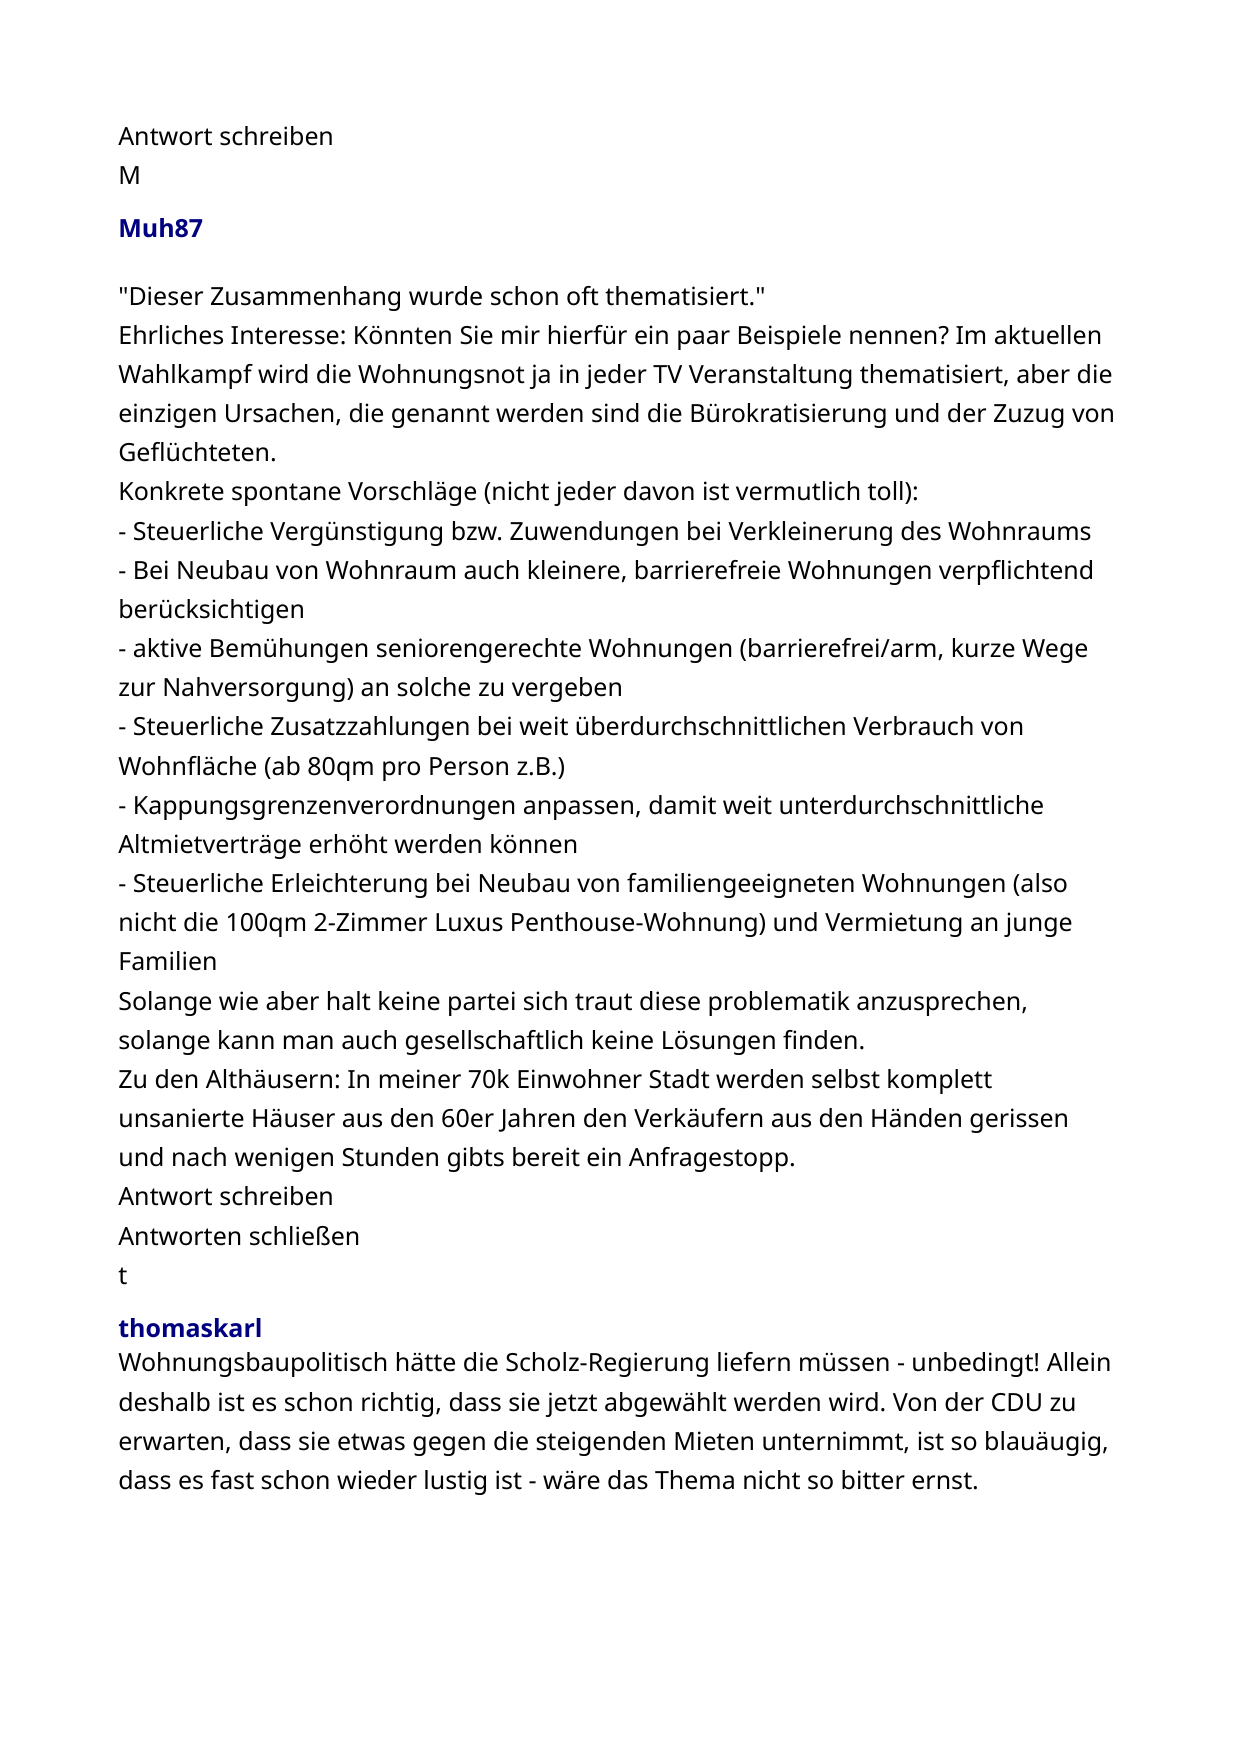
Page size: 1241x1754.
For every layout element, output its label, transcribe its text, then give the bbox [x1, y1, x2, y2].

text Ehrliches Interesse: Könnten Sie mir hierfür ein paar Beispiele nennen? Im aktuellen Wahlkampf wird die Wohnungsnot ja in jeder TV Veranstaltung thematisiert, aber die einzigen Ursachen, die genannt werden sind die Bürokratisierung und der Zuzug von Geflüchteten. [118, 317, 1122, 469]
text Solange wie aber halt keine partei sich traut diese problematik anzusprechen, solange kann man auch gesellschaftlich keine Lösungen finden. [118, 983, 1122, 1056]
subtitle Muh87 [118, 211, 1122, 245]
text Antwort schreiben [118, 118, 1122, 152]
text t [118, 1257, 1122, 1291]
text Wohnungsbaupolitisch hätte die Scholz-Regierung liefern müssen - unbedingt! Allein deshalb ist es schon richtig, dass sie jetzt abgewählt werden wird. Von der CDU zu erwarten, dass sie etwas gegen die steigenden Mieten unternimmt, ist so blauäugig, dass es fast schon wieder lustig ist - wäre das Thema nicht so bitter ernst. [118, 1345, 1122, 1497]
text Zu den Althäusern: In meiner 70k Einwohner Stadt werden selbst komplett unsanierte Häuser aus den 60er Jahren den Verkäufern aus den Händen gerissen und nach wenigen Stunden gibts bereit ein Anfragestopp. [118, 1061, 1122, 1174]
text Konkrete spontane Vorschläge (nicht jeder davon ist vermutlich toll): - Steuerliche Vergünstigung bzw. Zuwendungen bei Verkleinerung des Wohnraums - Bei Neubau von Wohnraum auch kleinere, barrierefreie Wohnungen verpflichtend berücksichtigen - aktive Bemühungen seniorengerechte Wohnungen (barrierefrei/arm, kurze Wege zur Nahversorgung) an solche zu vergeben - Steuerliche Zusatzzahlungen bei weit überdurchschnittlichen Verbrauch von Wohnfläche (ab 80qm pro Person z.B.) - Kappungs­grenzen­ver­ordnungen anpassen, damit weit unterdurchschnittliche Altmietverträge erhöht werden können - Steuerliche Erleichterung bei Neubau von familiengeeigneten Wohnungen (also nicht die 100qm 2-Zimmer Luxus Penthouse-Wohnung) und Vermietung an junge Familien [118, 474, 1122, 978]
text Antworten schließen [118, 1218, 1122, 1252]
subtitle thomaskarl [118, 1311, 1122, 1345]
text Antwort schreiben [118, 1179, 1122, 1213]
text "Dieser Zusammenhang wurde schon oft thematisiert." [118, 278, 1122, 312]
text M [118, 157, 1122, 191]
